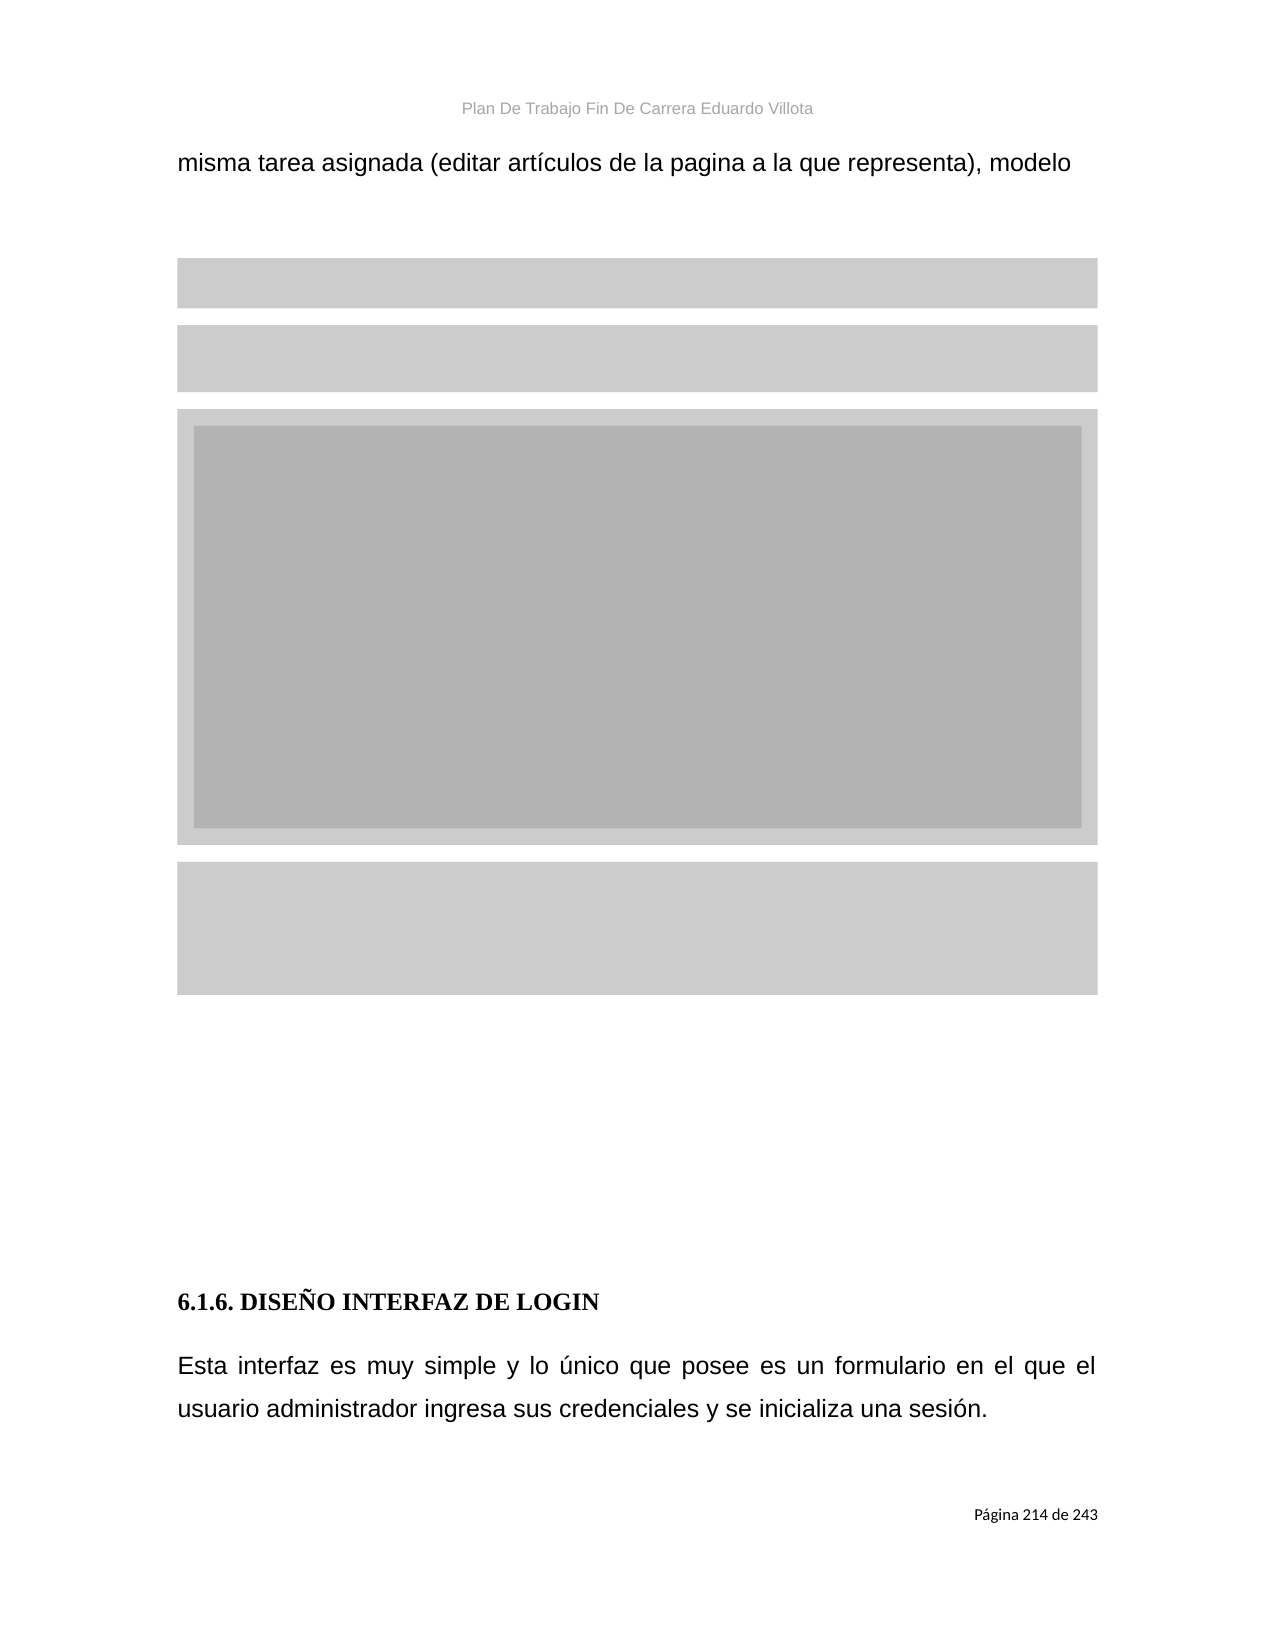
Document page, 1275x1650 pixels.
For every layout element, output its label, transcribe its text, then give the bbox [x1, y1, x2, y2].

picture [177, 258, 1098, 995]
text misma tarea asignada (editar artículos de la pagina a la que representa), modelo [177, 148, 1098, 176]
text 6.1.6. DISEÑO INTERFAZ DE LOGIN [177, 1287, 1098, 1316]
text Esta interfaz es muy simple y lo único que posee es un formulario en el que el usuario administrador ingresa sus credenciales y se inicializa una sesión. [177, 1351, 1098, 1423]
